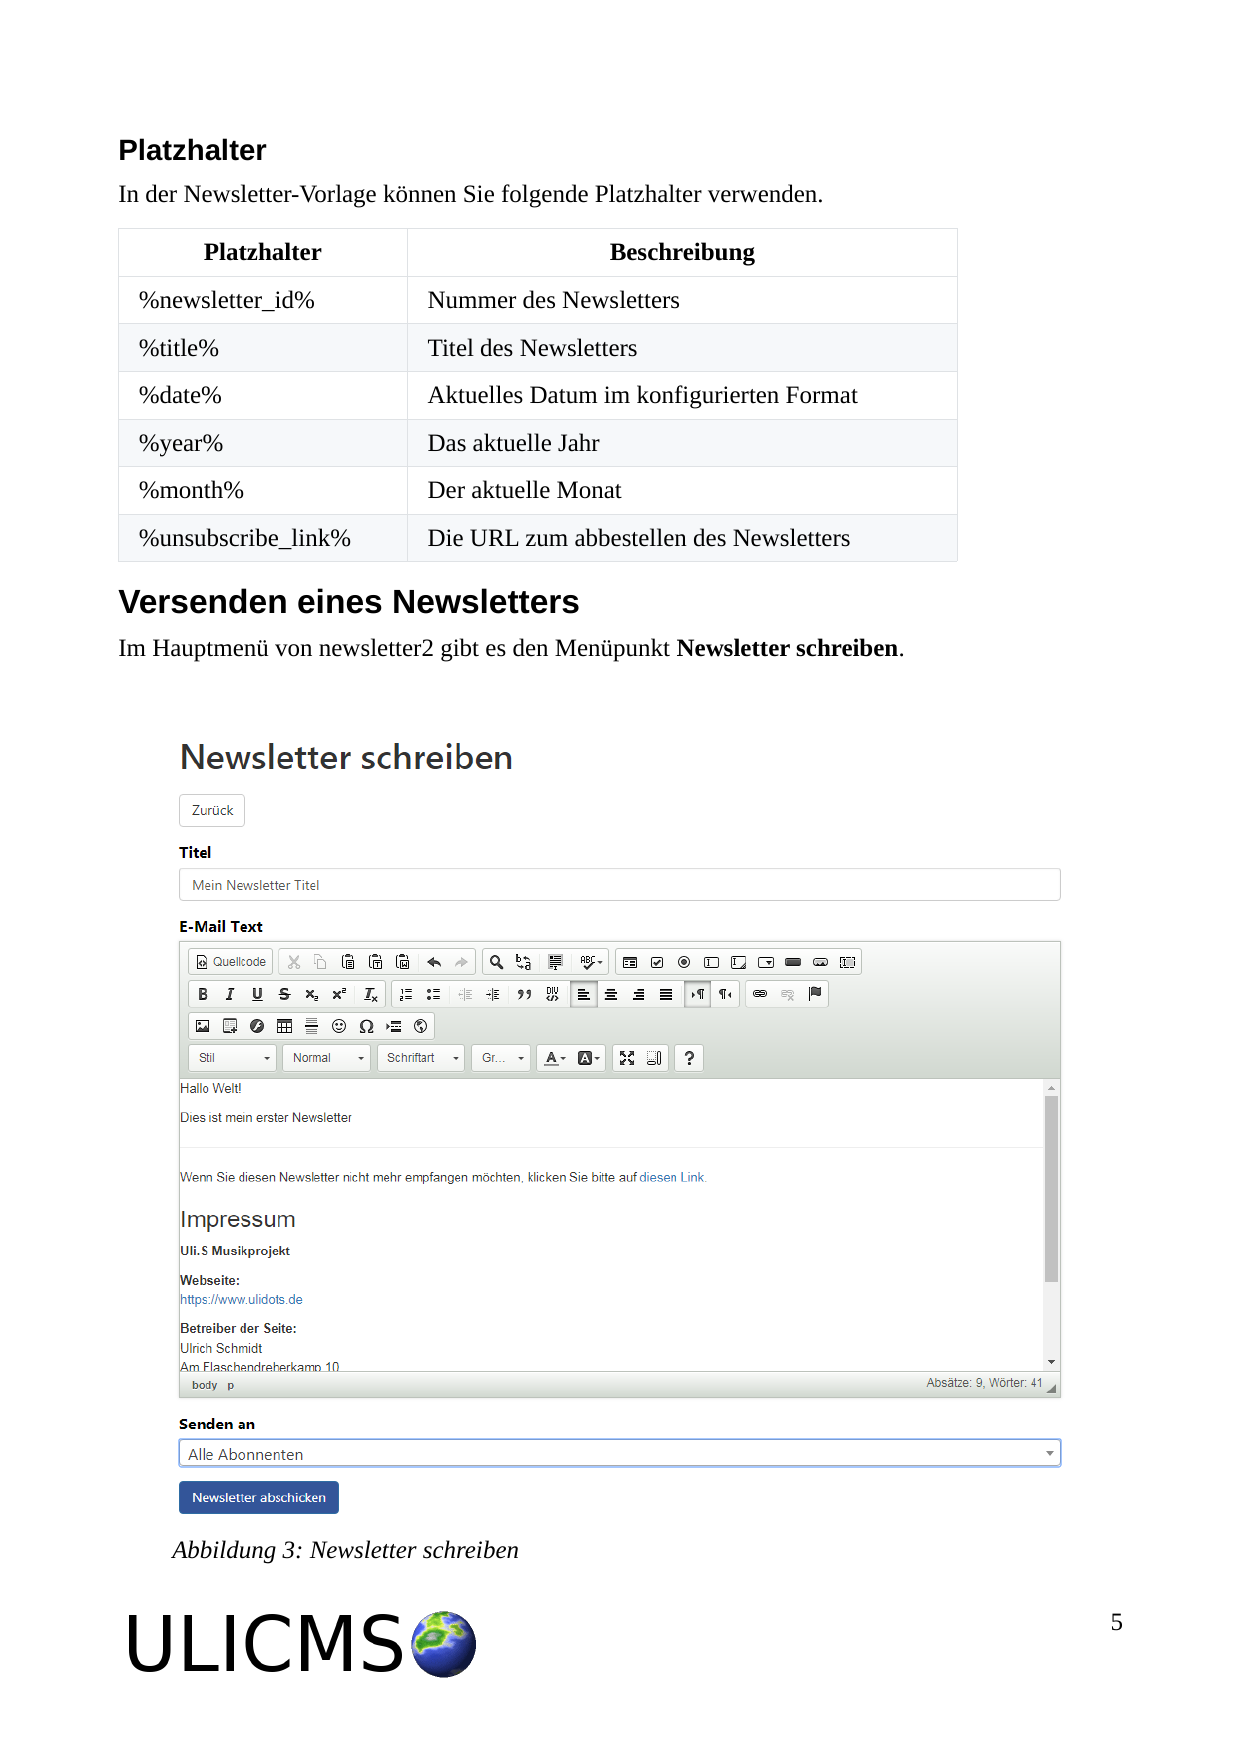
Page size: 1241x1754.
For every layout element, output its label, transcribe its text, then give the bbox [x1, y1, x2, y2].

table_cell %title% [119, 324, 407, 371]
table_cell %date% [119, 372, 407, 418]
table_cell Aktuelles Datum im konfigurierten Format [408, 372, 957, 418]
table_cell Die URL zum abbestellen des Newsletters [408, 515, 957, 561]
table_header Beschreibung [408, 229, 957, 276]
subtitle Versenden eines Newsletters [118, 582, 1123, 621]
text Abbildung 3: Newsletter schreiben [172, 1530, 1069, 1564]
subtitle Platzhalter [118, 133, 1123, 166]
text Im Hauptmenü von newsletter2 gibt es den Menüpunkt Newsletter schreiben. [118, 633, 1123, 697]
table_cell Das aktuelle Jahr [408, 420, 957, 466]
table_cell %newsletter_id% [119, 277, 407, 323]
table_header Platzhalter [119, 229, 407, 276]
picture [172, 729, 1069, 1530]
table_cell %month% [119, 467, 407, 514]
table_cell Nummer des Newsletters [408, 277, 957, 323]
text In der Newsletter-Vorlage können Sie folgende Platzhalter verwenden. [118, 179, 1123, 208]
picture [118, 1607, 479, 1681]
table_cell %unsubscribe_link% [119, 515, 407, 561]
table_cell Der aktuelle Monat [408, 467, 957, 514]
table_cell Titel des Newsletters [408, 324, 957, 371]
table_cell %year% [119, 420, 407, 466]
